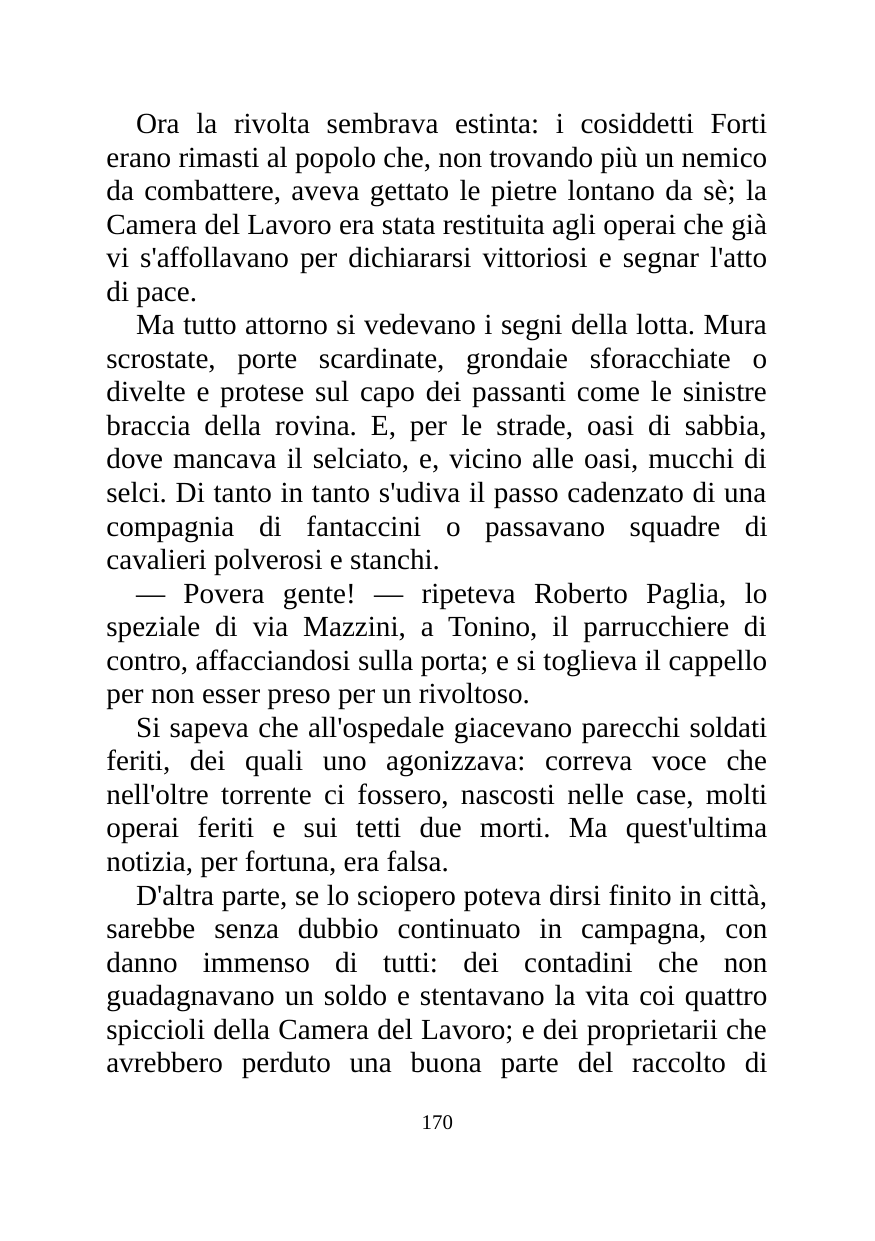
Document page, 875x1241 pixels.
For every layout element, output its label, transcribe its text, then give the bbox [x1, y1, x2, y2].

text — Povera gente! — ripeteva Roberto Paglia, lo speziale di via Mazzini, a Tonino, il parrucchiere di contro, affacciandosi sulla porta; e si toglieva il cappello per non esser preso per un rivoltoso. [106, 576, 768, 710]
text Si sapeva che all'ospedale giacevano parecchi soldati feriti, dei quali uno agonizzava: correva voce che nell'oltre torrente ci fossero, nascosti nelle case, molti operai feriti e sui tetti due morti. Ma quest'ultima notizia, per fortuna, era falsa. [106, 710, 768, 878]
text D'altra parte, se lo sciopero poteva dirsi finito in città, sarebbe senza dubbio continuato in campagna, con danno immenso di tutti: dei contadini che non guadagnavano un soldo e stentavano la vita coi quattro spiccioli della Camera del Lavoro; e dei proprietarii che avrebbero perduto una buona parte del raccolto di [106, 878, 768, 1079]
text Ora la rivolta sembrava estinta: i cosiddetti Forti erano rimasti al popolo che, non trovando più un nemico da combattere, aveva gettato le pietre lontano da sè; la Camera del Lavoro era stata restituita agli operai che già vi s'affollavano per dichiararsi vittoriosi e segnar l'atto di pace. [106, 106, 768, 307]
text Ma tutto attorno si vedevano i segni della lotta. Mura scrostate, porte scardinate, grondaie sforacchiate o divelte e protese sul capo dei passanti come le sinistre braccia della rovina. E, per le strade, oasi di sabbia, dove mancava il selciato, e, vicino alle oasi, mucchi di selci. Di tanto in tanto s'udiva il passo cadenzato di una compagnia di fantaccini o passavano squadre di cavalieri polverosi e stanchi. [106, 307, 768, 576]
